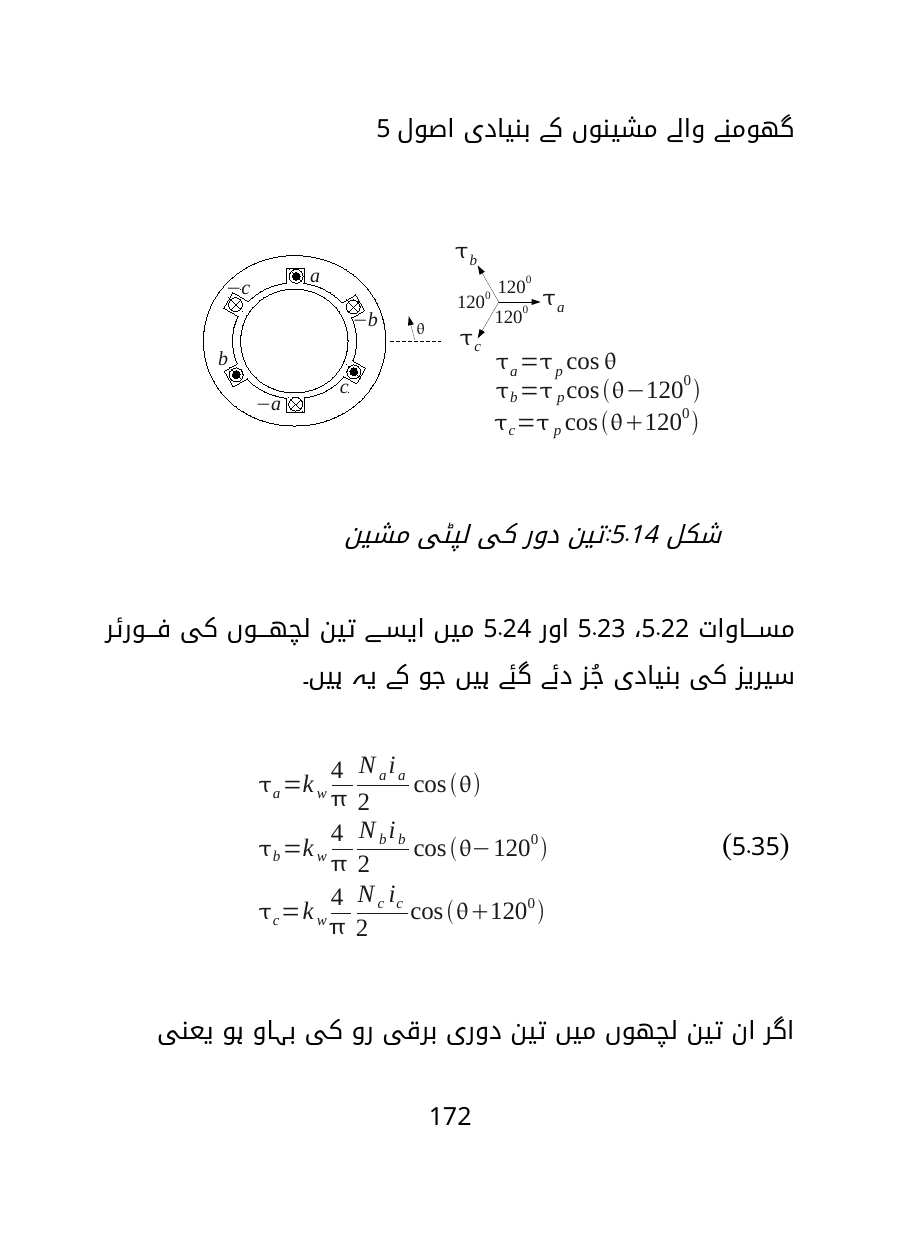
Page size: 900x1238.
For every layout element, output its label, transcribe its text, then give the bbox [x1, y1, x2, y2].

text اگر ان تین لچھوں میں تین دوری برقی رو کی بہاو ہو یعنی [105, 1007, 795, 1054]
text شکل 5.14:تین دور کی لپٹی مشین [179, 195, 721, 558]
table_header (5.35) [693, 746, 795, 961]
text مساوات 5.22، 5.23 اور 5.24 میں ایسے تین لچھوں کی فورئر سیریز کی بنیادی جُز دئے گئے ہیں جو کے یہ ہیں۔ [105, 605, 795, 700]
table_header [105, 746, 692, 961]
